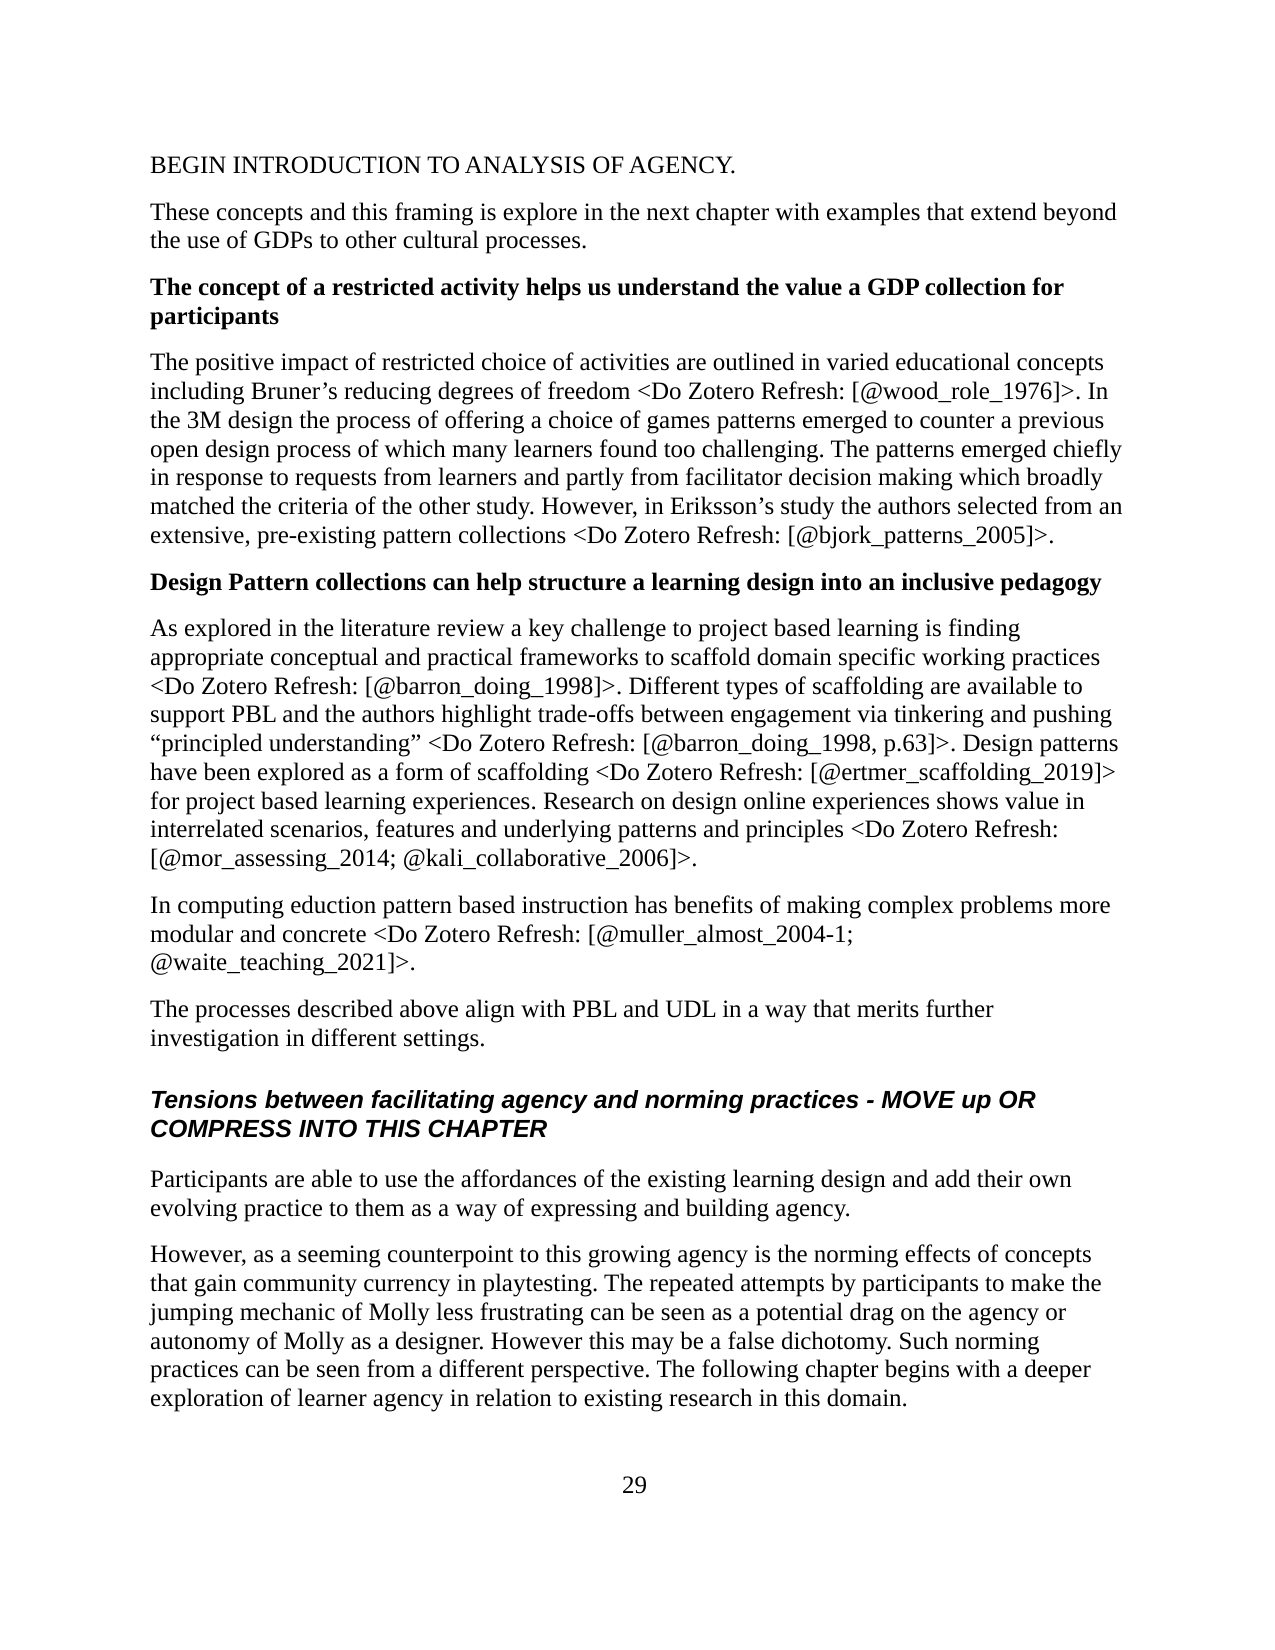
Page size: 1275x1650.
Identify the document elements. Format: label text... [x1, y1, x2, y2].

text The concept of a restricted activity helps us understand the value a GDP collection for participants [150, 272, 1125, 329]
text The positive impact of restricted choice of activities are outlined in varied educational concepts including Bruner’s reducing degrees of freedom <Do Zotero Refresh: [@wood_role_1976]>. In the 3M design the process of offering a choice of games patterns emerged to counter a previous open design process of which many learners found too challenging. The patterns emerged chiefly in response to requests from learners and partly from facilitator decision making which broadly matched the criteria of the other study. However, in Eriksson’s study the authors selected from an extensive, pre-existing pattern collections <Do Zotero Refresh: [@bjork_patterns_2005]>. [150, 347, 1125, 549]
text Participants are able to use the affordances of the existing learning design and add their own evolving practice to them as a way of expressing and building agency. [150, 1164, 1125, 1222]
subtitle Tensions between facilitating agency and norming practices - MOVE up OR COMPRESS INTO THIS CHAPTER [150, 1086, 1125, 1143]
text In computing eduction pattern based instruction has benefits of making complex problems more modular and concrete <Do Zotero Refresh: [@muller_almost_2004-1; @waite_teaching_2021]>. [150, 890, 1125, 976]
text BEGIN INTRODUCTION TO ANALYSIS OF AGENCY. [150, 150, 1125, 179]
text The processes described above align with PBL and UDL in a way that merits further investigation in different settings. [150, 994, 1125, 1052]
text Design Pattern collections can help structure a learning design into an inclusive pedagogy [150, 567, 1125, 595]
text These concepts and this framing is explore in the next chapter with examples that extend beyond the use of GDPs to other cultural processes. [150, 197, 1125, 254]
text However, as a seeming counterpoint to this growing agency is the norming effects of concepts that gain community currency in playtesting. The repeated attempts by participants to make the jumping mechanic of Molly less frustrating can be seen as a potential drag on the agency or autonomy of Molly as a designer. However this may be a false dichotomy. Such norming practices can be seen from a different perspective. The following chapter begins with a deeper exploration of learner agency in relation to existing research in this domain. [150, 1239, 1125, 1412]
text As explored in the literature review a key challenge to project based learning is finding appropriate conceptual and practical frameworks to scaffold domain specific working practices <Do Zotero Refresh: [@barron_doing_1998]>. Different types of scaffolding are available to support PBL and the authors highlight trade-offs between engagement via tinkering and pushing “principled understanding” <Do Zotero Refresh: [@barron_doing_1998, p.63]>. Design patterns have been explored as a form of scaffolding <Do Zotero Refresh: [@ertmer_scaffolding_2019]> for project based learning experiences. Research on design online experiences shows value in interrelated scenarios, features and underlying patterns and principles <Do Zotero Refresh: [@mor_assessing_2014; @kali_collaborative_2006]>. [150, 613, 1125, 872]
